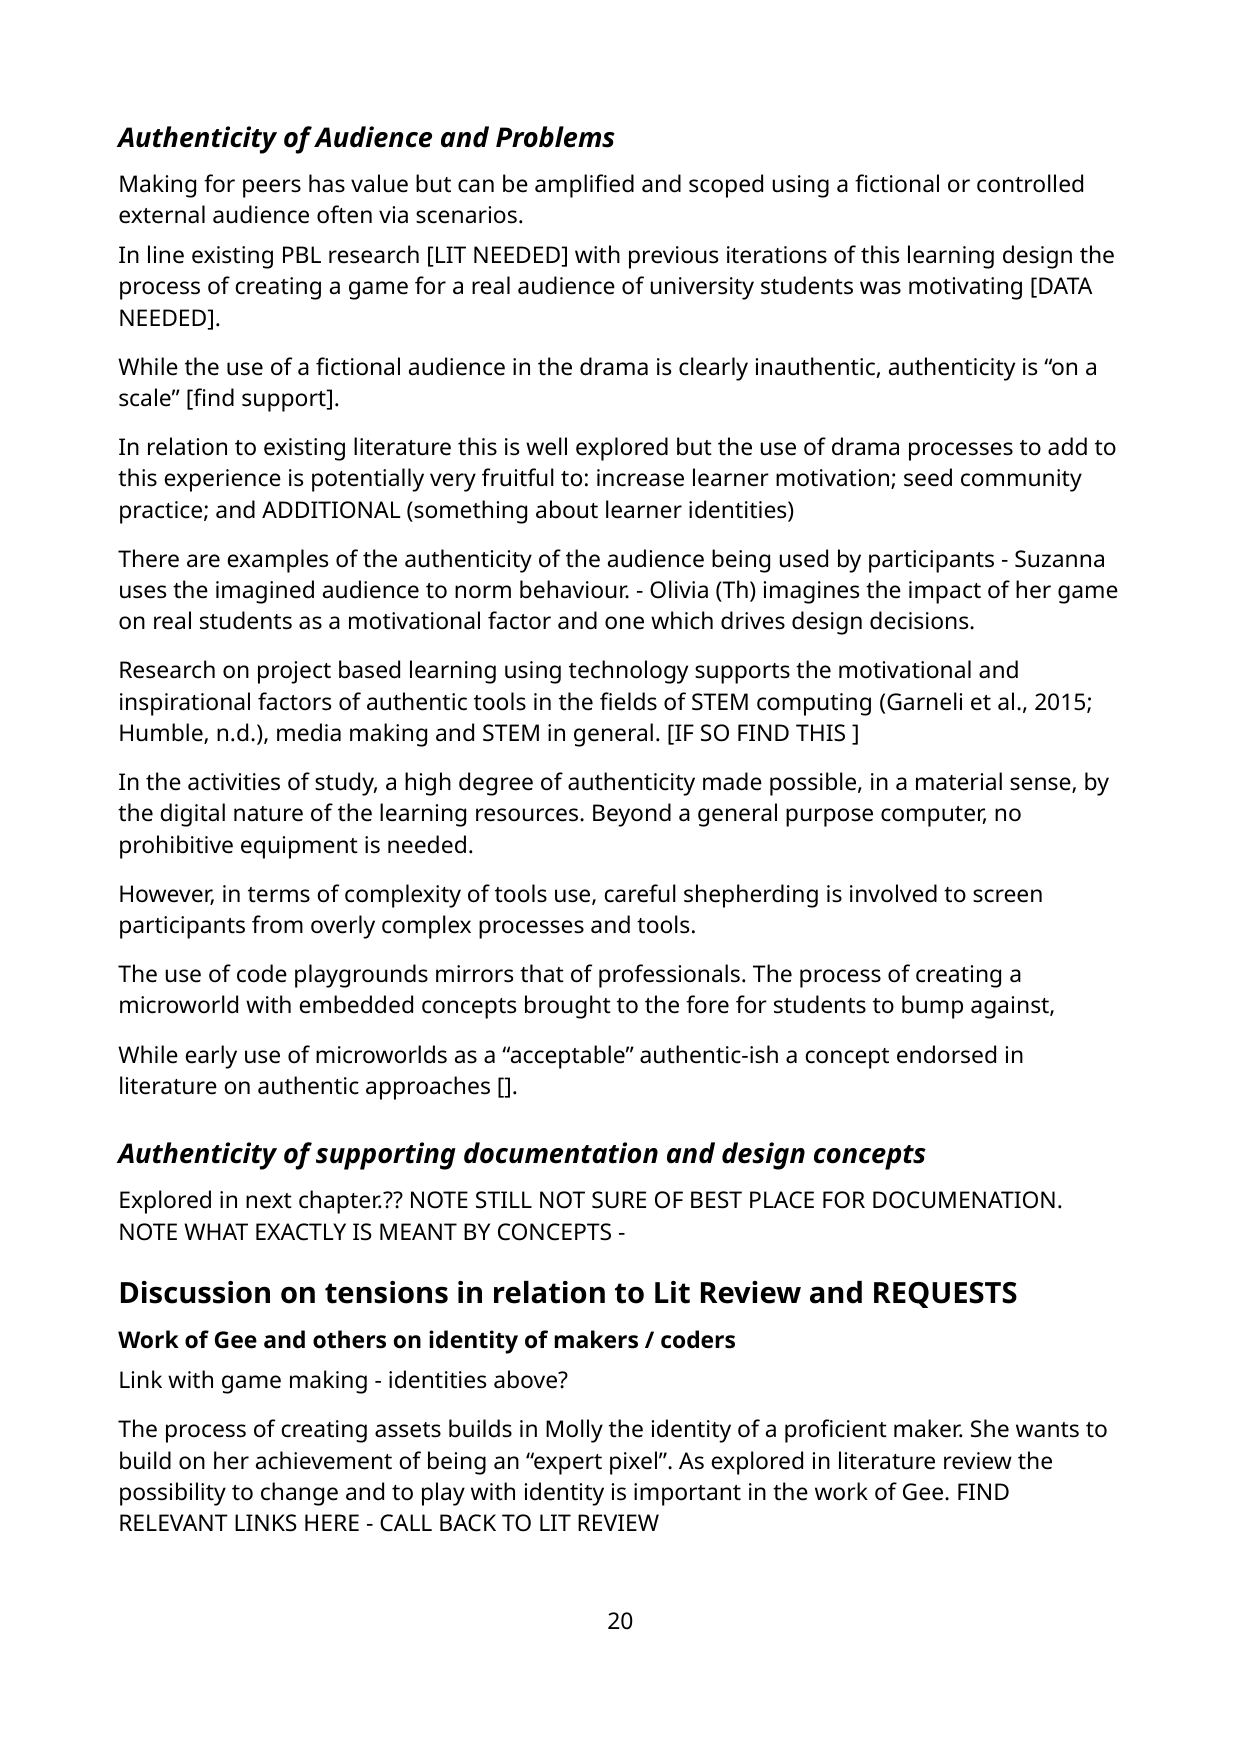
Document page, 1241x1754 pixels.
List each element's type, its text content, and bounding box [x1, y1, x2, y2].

text In line existing PBL research [LIT NEEDED] with previous iterations of this learning design the process of creating a game for a real audience of university students was motivating [DATA NEEDED]. [118, 239, 1122, 333]
subtitle Discussion on tensions in relation to Lit Review and REQUESTS [118, 1272, 1122, 1312]
text While the use of a fictional audience in the drama is clearly inauthentic, authenticity is “on a scale” [find support]. [118, 351, 1122, 413]
text Making for peers has value but can be amplified and scoped using a fictional or controlled external audience often via scenarios. [118, 167, 1122, 230]
text Explored in next chapter.?? NOTE STILL NOT SURE OF BEST PLACE FOR DOCUMENATION. NOTE WHAT EXACTLY IS MEANT BY CONCEPTS - [118, 1184, 1122, 1247]
subtitle Authenticity of Audience and Problems [118, 118, 1122, 155]
text The process of creating assets builds in Molly the identity of a proficient maker. She wants to build on her achievement of being an “expert pixel”. As explored in literature review the possibility to change and to play with identity is important in the work of Gee. FIND RELEVANT LINKS HERE - CALL BACK TO LIT REVIEW [118, 1413, 1122, 1538]
text In the activities of study, a high degree of authenticity made possible, in a material sense, by the digital nature of the learning resources. Beyond a general purpose computer, no prohibitive equipment is needed. [118, 766, 1122, 860]
text Research on project based learning using technology supports the motivational and inspirational factors of authentic tools in the fields of STEM computing (Garneli et al., 2015; Humble, n.d.), media making and STEM in general. [IF SO FIND THIS ] [118, 654, 1122, 748]
text In relation to existing literature this is well explored but the use of drama processes to add to this experience is potentially very fruitful to: increase learner motivation; seed community practice; and ADDITIONAL (something about learner identities) [118, 431, 1122, 525]
text Work of Gee and others on identity of makers / coders [118, 1324, 1122, 1355]
text Link with game making - identities above? [118, 1364, 1122, 1396]
text There are examples of the authenticity of the audience being used by participants - Suzanna uses the imagined audience to norm behaviour. - Olivia (Th) imagines the impact of her game on real students as a motivational factor and one which drives design decisions. [118, 543, 1122, 636]
text The use of code playgrounds mirrors that of professionals. The process of creating a microworld with embedded concepts brought to the fore for students to bump against, [118, 958, 1122, 1021]
text However, in terms of complexity of tools use, careful shepherding is involved to screen participants from overly complex processes and tools. [118, 878, 1122, 940]
text While early use of microworlds as a “acceptable” authentic-ish a concept endorsed in literature on authentic approaches []. [118, 1038, 1122, 1101]
subtitle Authenticity of supporting documentation and design concepts [118, 1135, 1122, 1172]
